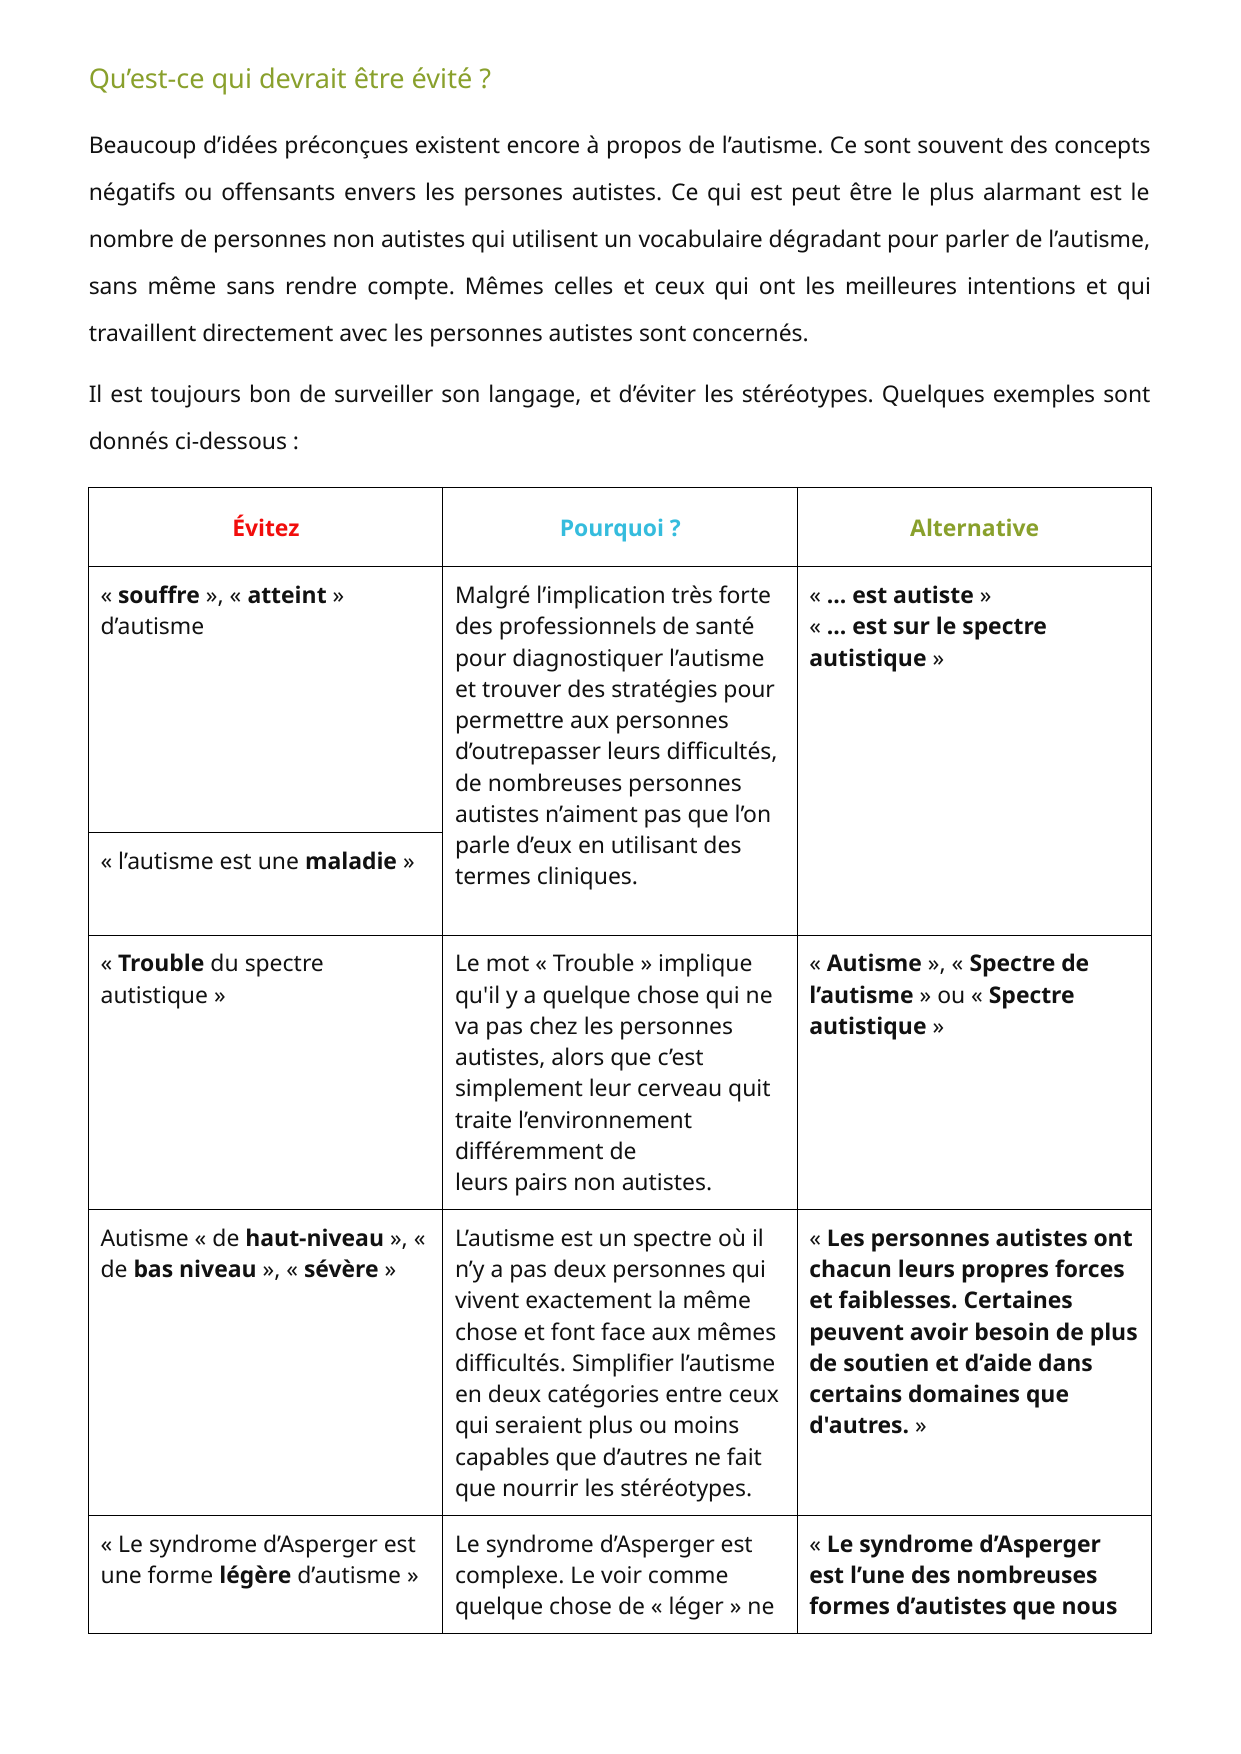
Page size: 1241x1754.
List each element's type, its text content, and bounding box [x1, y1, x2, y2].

table_cell « Autisme », « Spectre de l’autisme » ou « Spectre autistique » [798, 936, 1151, 1209]
text Il est toujours bon de surveiller son langage, et d’éviter les stéréotypes. Quelques exemples sont donnés ci-dessous : [88, 378, 1152, 456]
table_cell « Trouble du spectre autistique » [89, 936, 442, 1209]
table_cell Le syndrome d’Asperger est complexe. Le voir comme quelque chose de « léger » ne [443, 1516, 797, 1633]
table_header Pourquoi ? [443, 488, 797, 566]
table_header Alternative [798, 488, 1151, 566]
table_cell « ... est autiste » « ... est sur le spectre autistique » [798, 567, 1151, 934]
table_cell Malgré l’implication très forte des professionnels de santé pour diagnostiquer l’autisme et trouver des stratégies pour permettre aux personnes d’outrepasser leurs difficultés, de nombreuses personnes autistes n’aiment pas que l’on parle d’eux en utilisant des termes cliniques. [443, 567, 797, 934]
table_cell « l’autisme est une maladie » [89, 833, 442, 934]
text Beaucoup d’idées préconçues existent encore à propos de l’autisme. Ce sont souvent des concepts négatifs ou offensants envers les persones autistes. Ce qui est peut être le plus alarmant est le nombre de personnes non autistes qui utilisent un vocabulaire dégradant pour parler de l’autisme, sans même sans rendre compte. Mêmes celles et ceux qui ont les meilleures intentions et qui travaillent directement avec les personnes autistes sont concernés. [88, 129, 1152, 348]
table_cell L’autisme est un spectre où il n’y a pas deux personnes qui vivent exactement la même chose et font face aux mêmes difficultés. Simplifier l’autisme en deux catégories entre ceux qui seraient plus ou moins capables que d’autres ne fait que nourrir les stéréotypes. [443, 1210, 797, 1515]
table_cell « souffre », « atteint » d’autisme [89, 567, 442, 832]
table_cell Le mot « Trouble » implique qu'il y a quelque chose qui ne va pas chez les personnes autistes, alors que c’est simplement leur cerveau quit traite l’environnement différemment de leurs pairs non autistes. [443, 936, 797, 1209]
table_cell « Les personnes autistes ont chacun leurs propres forces et faiblesses. Certaines peuvent avoir besoin de plus de soutien et d’aide dans certains domaines que d'autres. » [798, 1210, 1151, 1515]
text Qu’est-ce qui devrait être évité ? [88, 59, 1152, 96]
table_cell « Le syndrome d’Asperger est une forme légère d’autisme » [89, 1516, 442, 1633]
table_cell Autisme « de haut-niveau », « de bas niveau », « sévère » [89, 1210, 442, 1515]
table_header Évitez [89, 488, 442, 566]
table_cell « Le syndrome d’Asperger est l’une des nombreuses formes d’autistes que nous [798, 1516, 1151, 1633]
